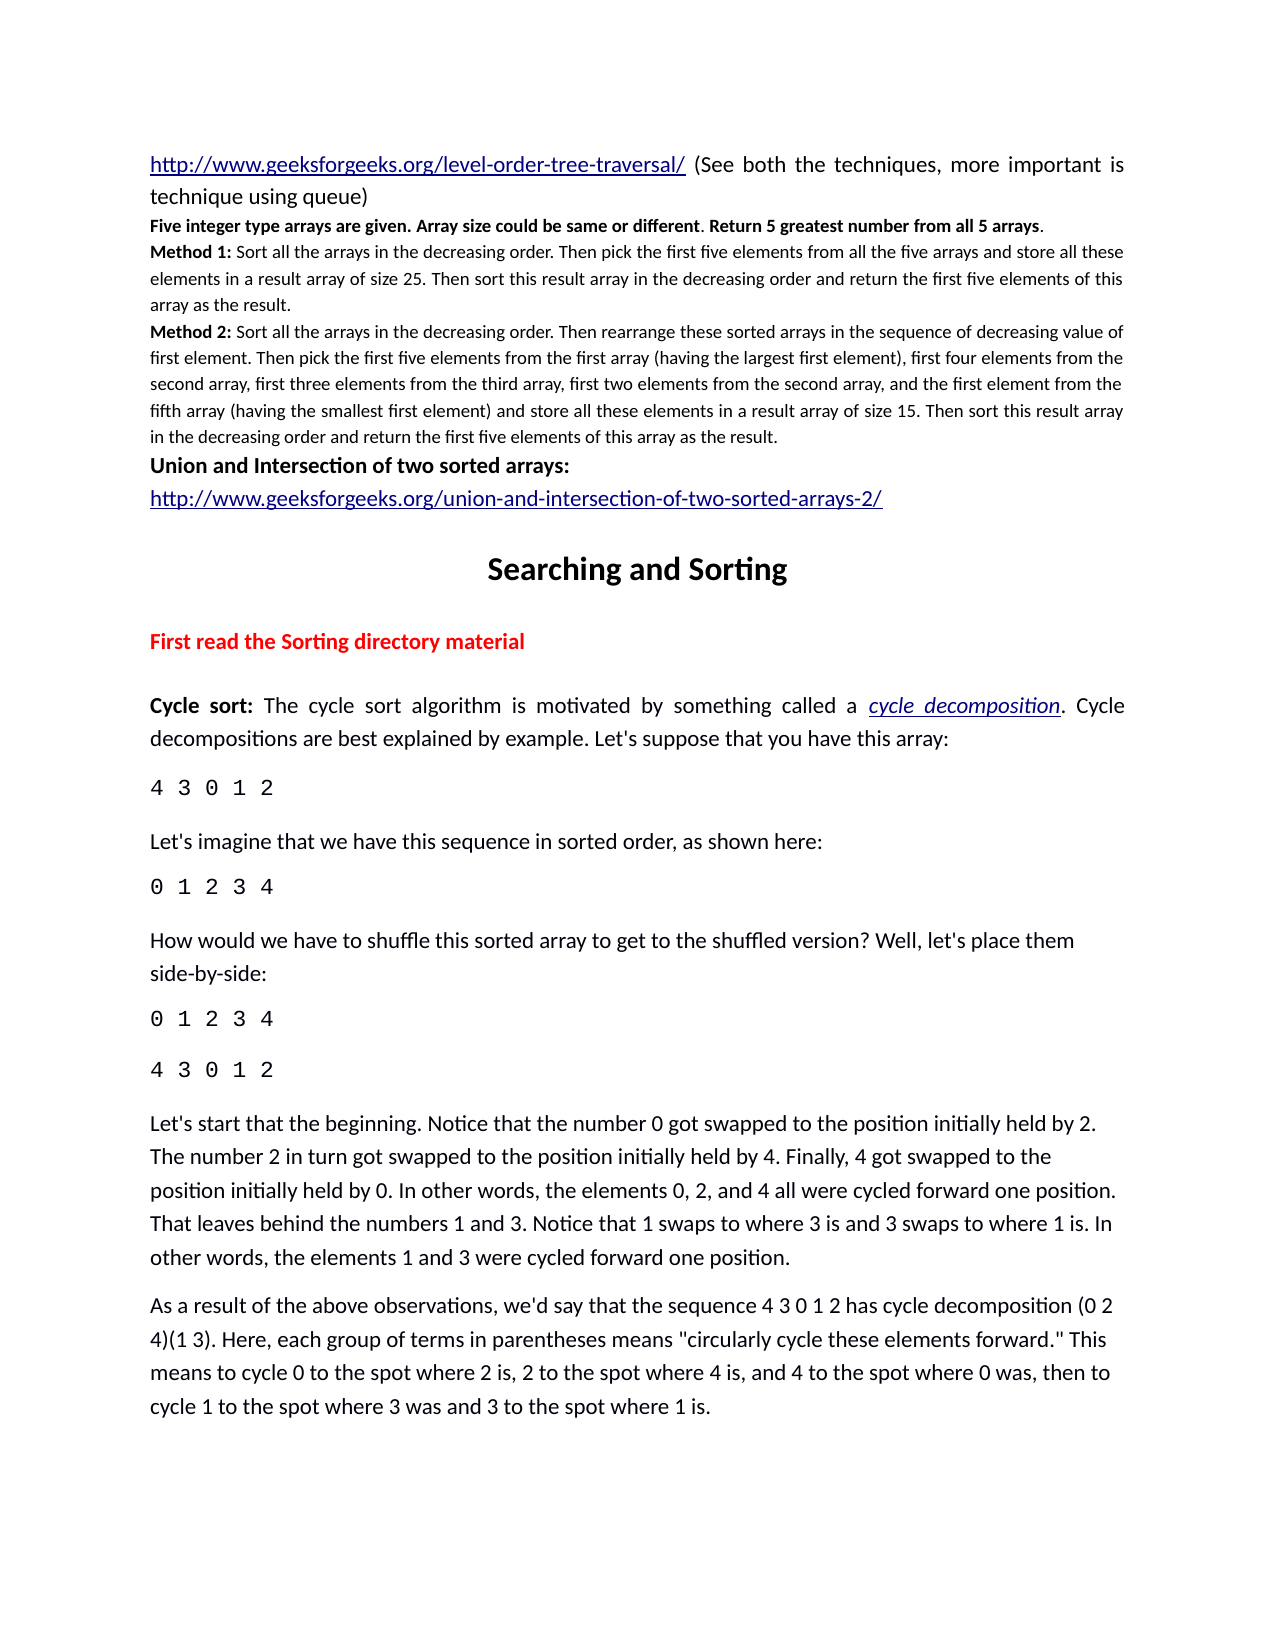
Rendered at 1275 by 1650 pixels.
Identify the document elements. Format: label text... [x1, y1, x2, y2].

list Five integer type arrays are given. Array size could be same or different. Return 5 greatest number from all 5 arrays. [150, 214, 1125, 237]
list Union and Intersection of two sorted arrays: [150, 452, 1125, 479]
text Let's start that the beginning. Notice that the number 0 got swapped to the position initially held by 2. The number 2 in turn got swapped to the position initially held by 4. Finally, 4 got swapped to the position initially held by 0. In other words, the elements 0, 2, and 4 all were cycled forward one position. That leaves behind the numbers 1 and 3. Notice that 1 swaps to where 3 is and 3 swaps to where 1 is. In other words, the elements 1 and 3 were cycled forward one position. [150, 1109, 1125, 1271]
list http://www.geeksforgeeks.org/level-order-tree-traversal/ (See both the techniques, more important is technique using queue) [150, 150, 1125, 210]
text 0 1 2 3 4 [150, 875, 1125, 901]
list http://www.geeksforgeeks.org/union-and-intersection-of-two-sorted-arrays-2/ [150, 484, 1125, 512]
text Let's imagine that we have this sequence in sorted order, as shown here: [150, 827, 1125, 855]
list Method 1: Sort all the arrays in the decreasing order. Then pick the first five elements from all the five arrays and store all these elements in a result array of size 25. Then sort this result array in the decreasing order and return the first five elements of this array as the result. [150, 241, 1125, 316]
text As a result of the above observations, we'd say that the sequence 4 3 0 1 2 has cycle decomposition (0 2 4)(1 3). Here, each group of terms in parentheses means "circularly cycle these elements forward." This means to cycle 0 to the spot where 2 is, 2 to the spot where 4 is, and 4 to the spot where 0 was, then to cycle 1 to the spot where 3 was and 3 to the spot where 1 is. [150, 1291, 1125, 1420]
text 0 1 2 3 4 [150, 1008, 1125, 1034]
list First read the Sorting directory material [150, 627, 1125, 655]
text 4 3 0 1 2 [150, 1058, 1125, 1084]
list Cycle sort: The cycle sort algorithm is motivated by something called a cycle decomposition. Cycle decompositions are best explained by example. Let's suppose that you have this array: [150, 691, 1125, 752]
list Searching and Sorting [150, 548, 1125, 589]
text 4 3 0 1 2 [150, 777, 1125, 803]
text How would we have to shuffle this sorted array to get to the shuffled version? Well, let's place them side-by-side: [150, 926, 1125, 988]
list Method 2: Sort all the arrays in the decreasing order. Then rearrange these sorted arrays in the sequence of decreasing value of first element. Then pick the first five elements from the first array (having the largest first element), first four elements from the second array, first three elements from the third array, first two elements from the second array, and the first element from the fifth array (having the smallest first element) and store all these elements in a result array of size 15. Then sort this result array in the decreasing order and return the first five elements of this array as the result. [150, 320, 1125, 448]
